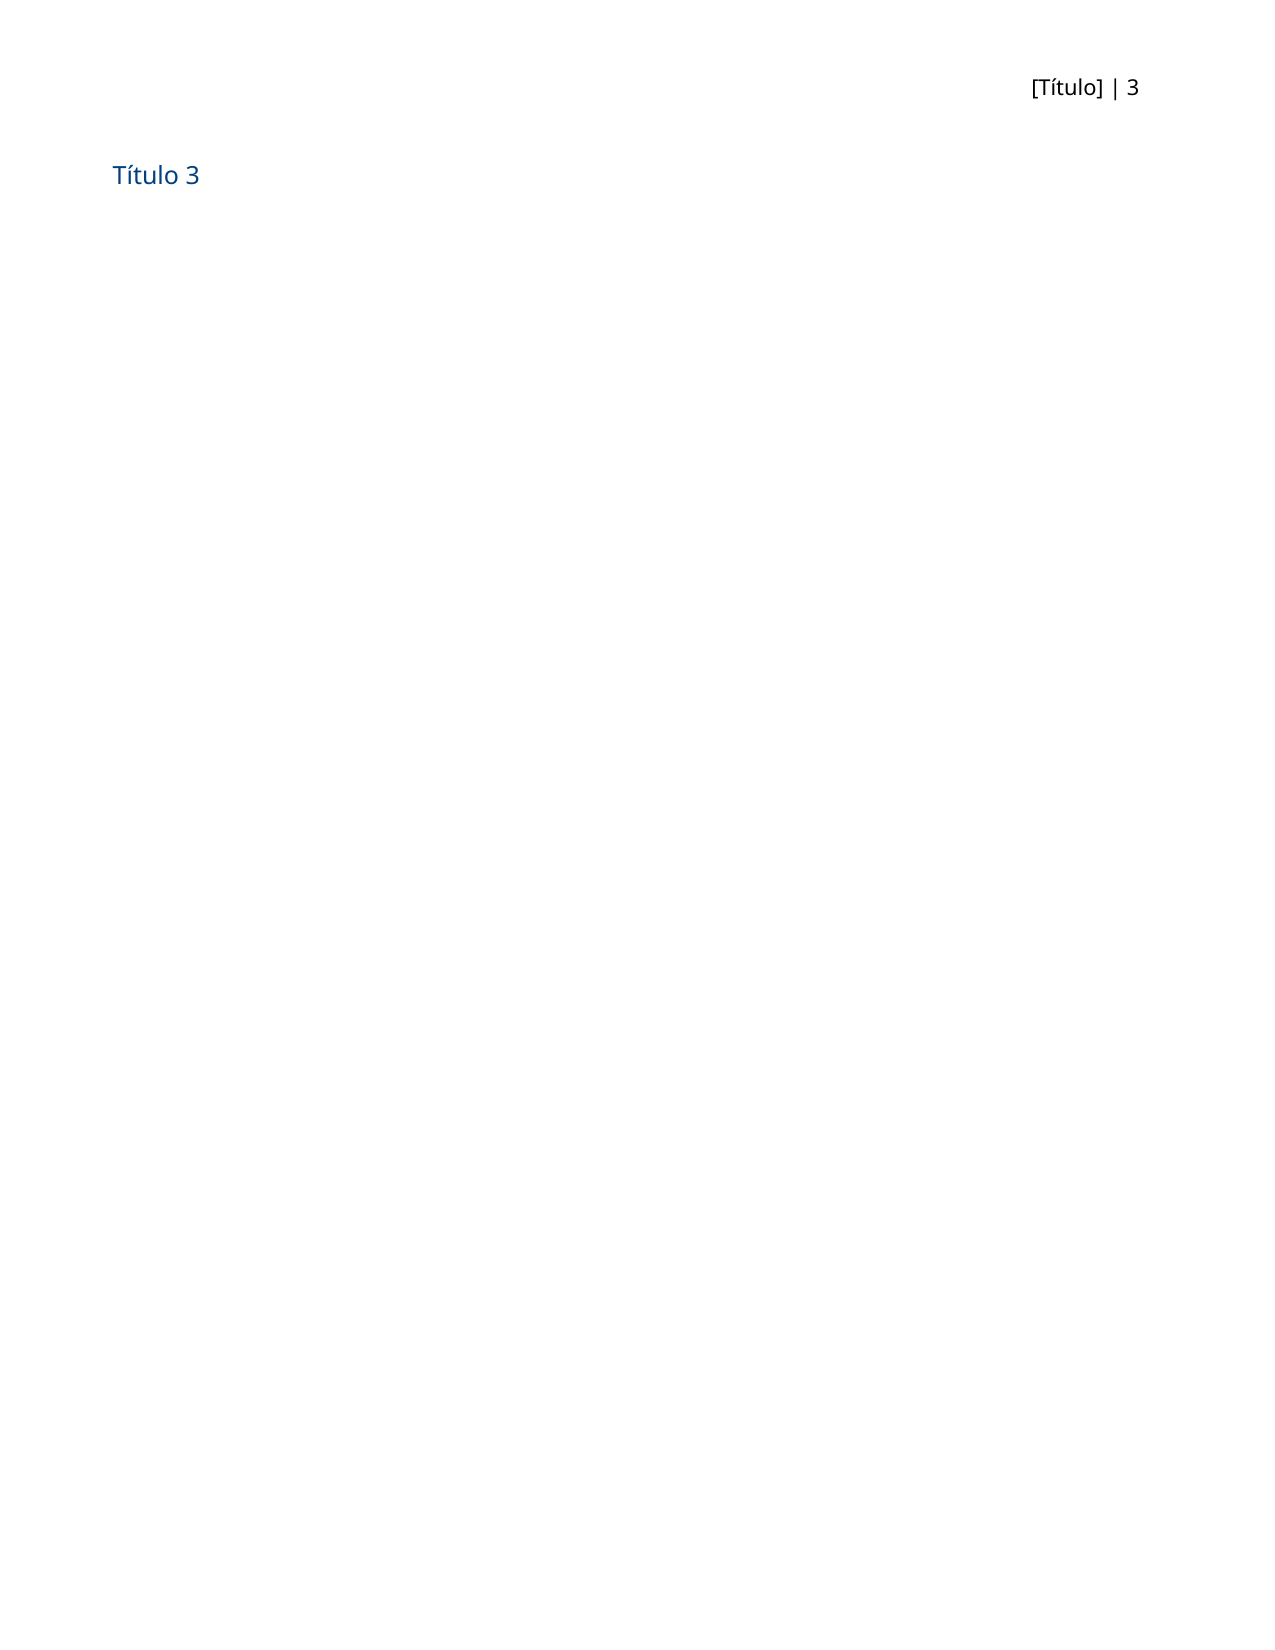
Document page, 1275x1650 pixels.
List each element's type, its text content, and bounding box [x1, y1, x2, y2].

subtitle Título 3 [112, 157, 1162, 191]
